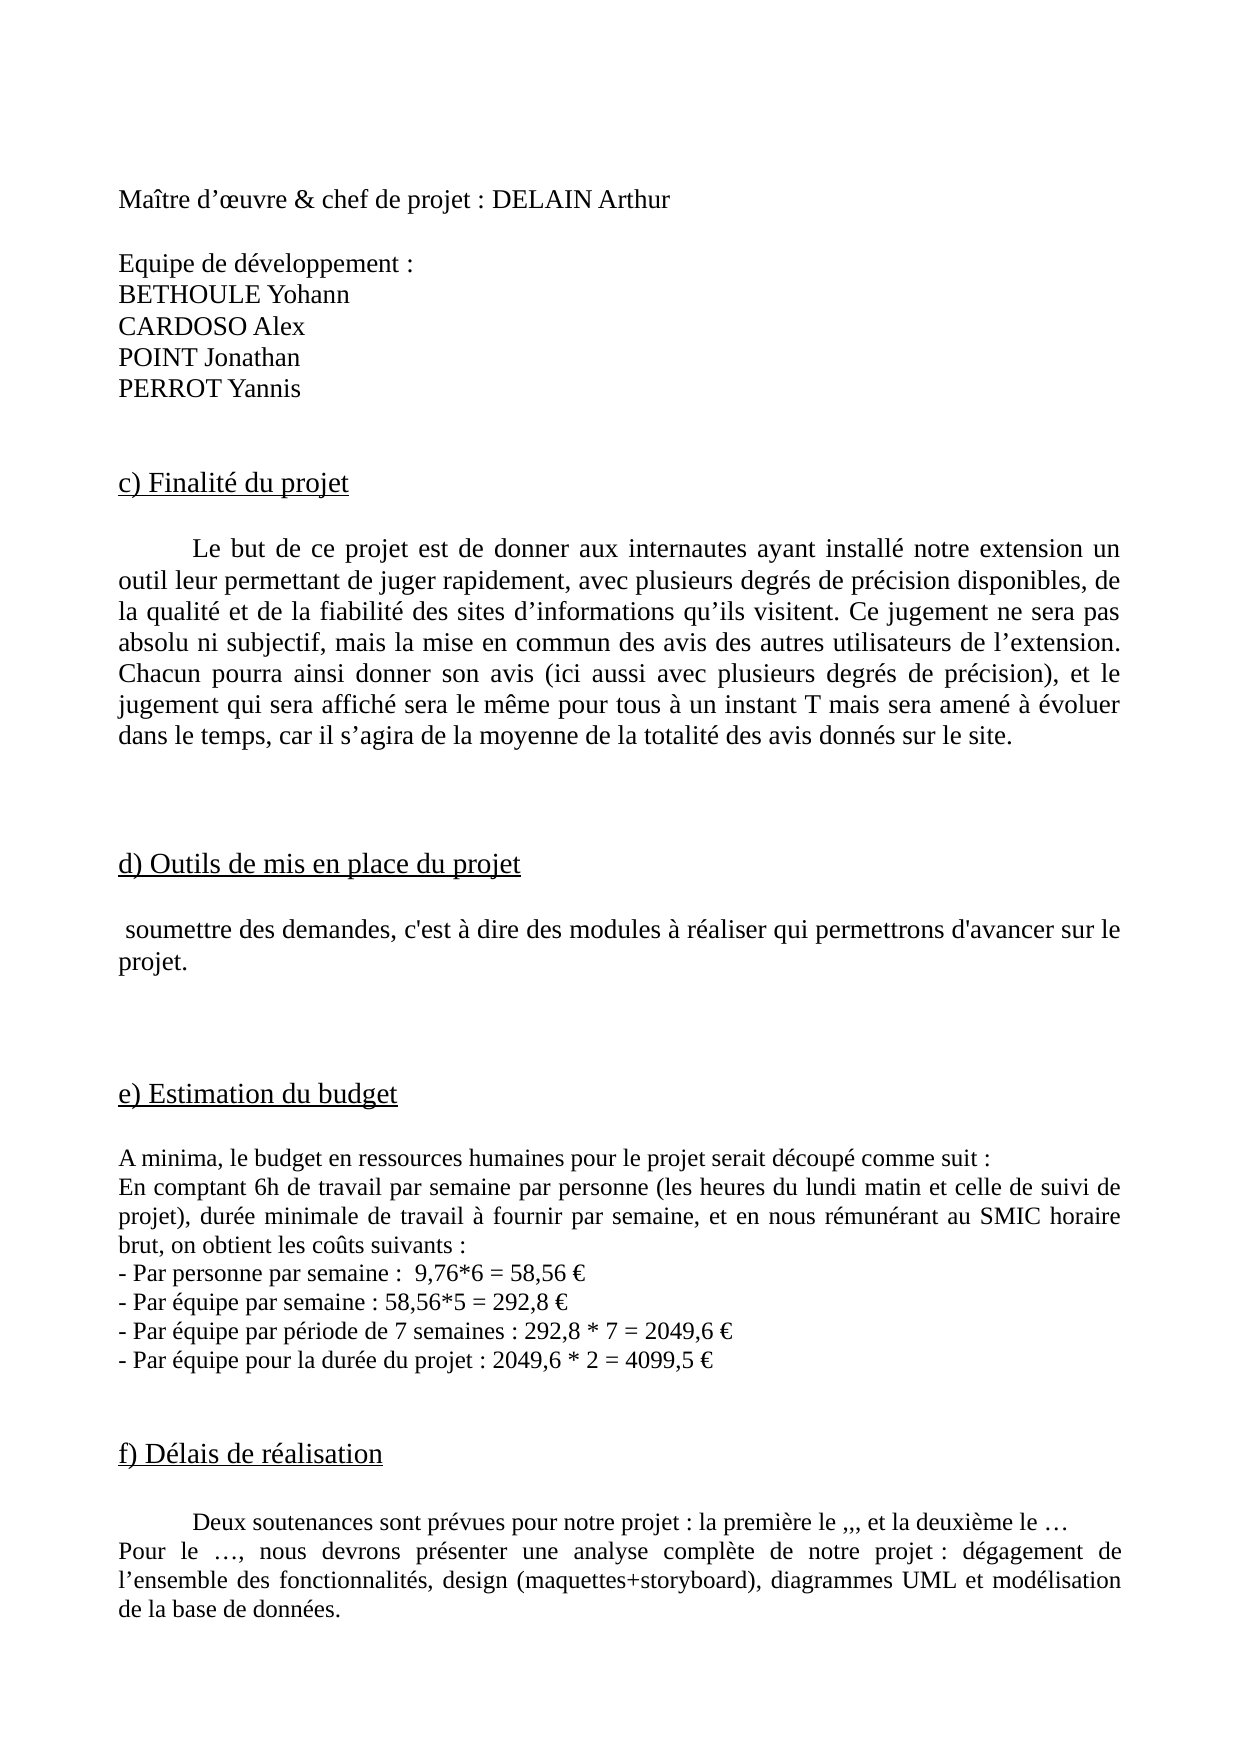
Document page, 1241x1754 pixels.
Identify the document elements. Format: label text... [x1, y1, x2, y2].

text - Par équipe pour la durée du projet : 2049,6 * 2 = 4099,5 € [118, 1345, 1122, 1373]
text - Par personne par semaine : 9,76*6 = 58,56 € [118, 1258, 1122, 1287]
text BETHOULE Yohann [118, 279, 1122, 310]
text Deux soutenances sont prévues pour notre projet : la première le ,,, et la deuxième le … [118, 1503, 1122, 1536]
text e) Estimation du budget [118, 1076, 1122, 1110]
text - Par équipe par semaine : 58,56*5 = 292,8 € [118, 1287, 1122, 1316]
text c) Finalité du projet [118, 466, 1122, 499]
text Le but de ce projet est de donner aux internautes ayant installé notre extension un outil leur permettant de juger rapidement, avec plusieurs degrés de précision disponibles, de la qualité et de la fiabilité des sites d’informations qu’ils visitent. Ce jugement ne sera pas absolu ni subjectif, mais la mise en commun des avis des autres utilisateurs de l’extension. Chacun pourra ainsi donner son avis (ici aussi avec plusieurs degrés de précision), et le jugement qui sera affiché sera le même pour tous à un instant T mais sera amené à évoluer dans le temps, car il s’agira de la moyenne de la totalité des avis donnés sur le site. [118, 533, 1122, 751]
text - Par équipe par période de 7 semaines : 292,8 * 7 = 2049,6 € [118, 1316, 1122, 1345]
text PERROT Yannis [118, 372, 1122, 403]
text POINT Jonathan [118, 341, 1122, 372]
text d) Outils de mis en place du projet [118, 846, 1122, 880]
text soumettre des demandes, c'est à dire des modules à réaliser qui permettrons d'avancer sur le projet. [118, 913, 1122, 976]
text A minima, le budget en ressources humaines pour le projet serait découpé comme suit : [118, 1143, 1122, 1172]
text En comptant 6h de travail par semaine par personne (les heures du lundi matin et celle de suivi de projet), durée minimale de travail à fournir par semaine, et en nous rémunérant au SMIC horaire brut, on obtient les coûts suivants : [118, 1172, 1122, 1258]
text CARDOSO Alex [118, 310, 1122, 341]
text Pour le …, nous devrons présenter une analyse complète de notre projet : dégagement de l’ensemble des fonctionnalités, design (maquettes+storyboard), diagrammes UML et modélisation de la base de données. [118, 1536, 1122, 1623]
text Maître d’œuvre & chef de projet : DELAIN Arthur [118, 183, 1122, 214]
text f) Délais de réalisation [118, 1436, 1122, 1469]
text Equipe de développement : [118, 247, 1122, 279]
